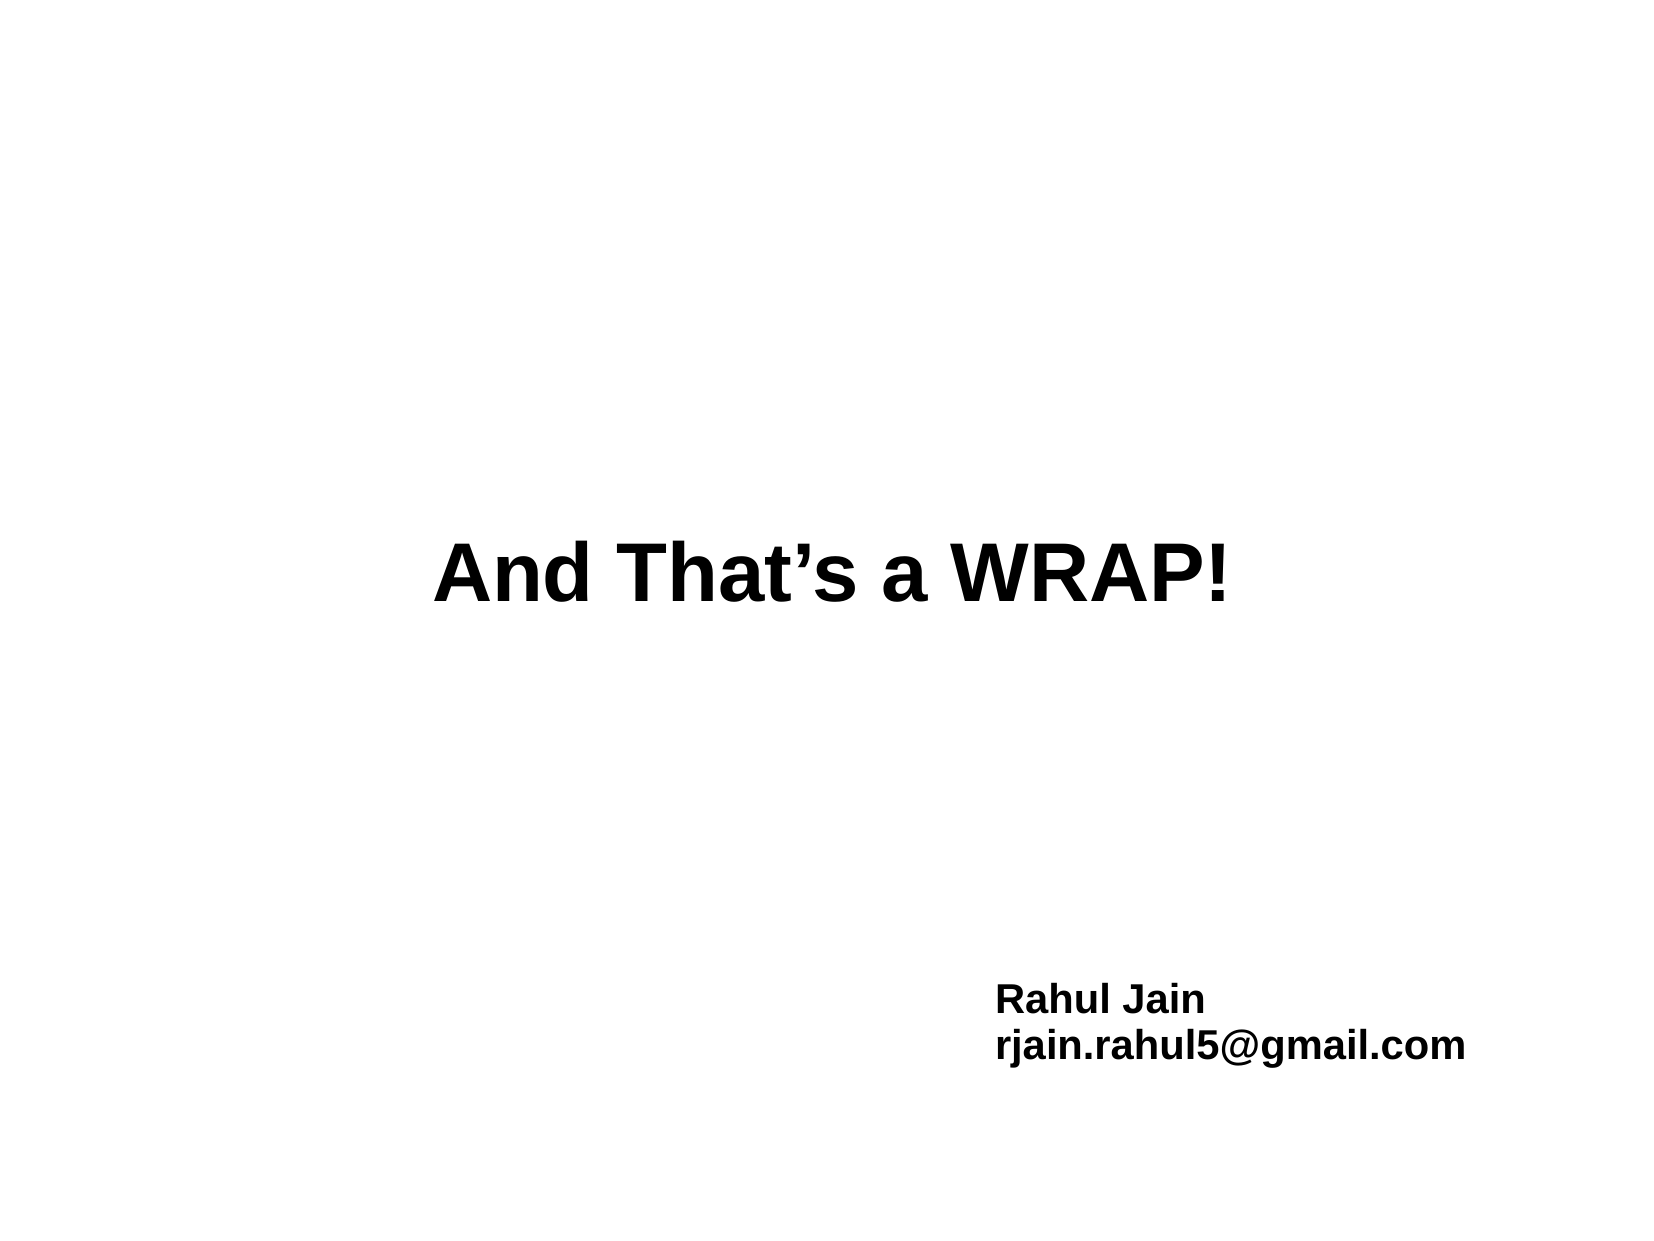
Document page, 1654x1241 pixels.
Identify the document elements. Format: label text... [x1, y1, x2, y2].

text_box Rahul Jain rjain.rahul5@gmail.com [980, 968, 1536, 1077]
subtitle And That’s a WRAP! [88, 213, 1577, 933]
